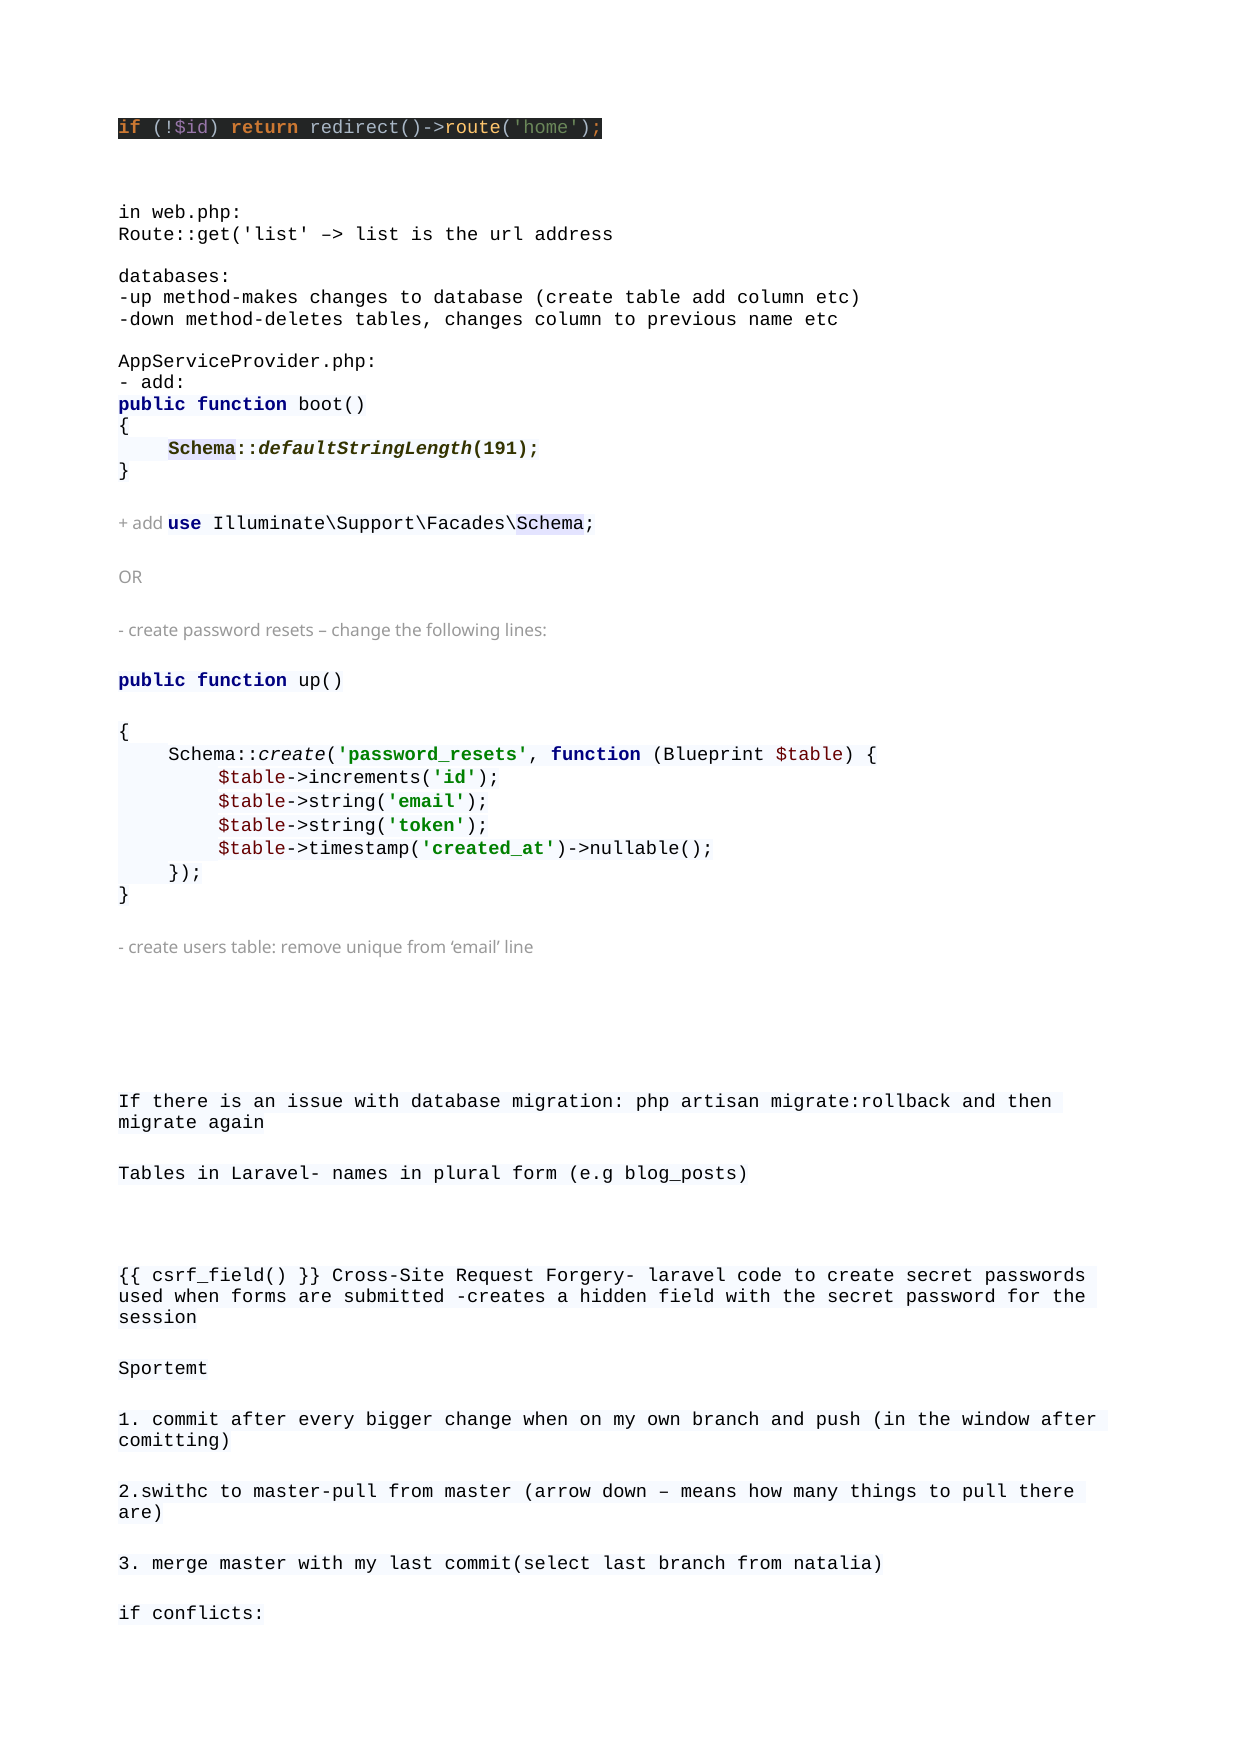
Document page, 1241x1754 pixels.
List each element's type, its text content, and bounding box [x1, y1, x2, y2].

text databases: [118, 267, 1122, 288]
text Tables in Laravel- names in plural form (e.g blog_posts) [118, 1164, 1122, 1185]
text - add: [118, 373, 1122, 394]
text OR [118, 565, 1122, 588]
text Schema::create('password_resets', function (Blueprint $table) { [118, 743, 1122, 766]
text If there is an issue with database migration: php artisan migrate:rollback and then migrate again [118, 1092, 1122, 1134]
text Sportemt [118, 1359, 1122, 1380]
text { [118, 416, 1122, 437]
text public function boot() [118, 394, 1122, 416]
text - create users table: remove unique from ‘email’ line [118, 935, 1122, 959]
text + add use Illuminate\Support\Facades\Schema; [118, 511, 1122, 535]
text Schema::defaultStringLength(191); [118, 437, 1122, 461]
text -up method-makes changes to database (create table add column etc) [118, 288, 1122, 309]
text 2.swithc to master-pull from master (arrow down – means how many things to pull there are) [118, 1481, 1122, 1524]
text } [118, 884, 1122, 906]
text if conflicts: [118, 1604, 1122, 1625]
text $table->increments('id'); [118, 766, 1122, 790]
text }); [118, 861, 1122, 884]
text $table->string('token'); [118, 814, 1122, 837]
text { [118, 721, 1122, 743]
text Route::get('list' –> list is the url address [118, 224, 1122, 246]
text $table->string('email'); [118, 790, 1122, 814]
text - create password resets – change the following lines: [118, 618, 1122, 641]
text 3. merge master with my last commit(select last branch from natalia) [118, 1553, 1122, 1575]
text -down method-deletes tables, changes column to previous name etc [118, 309, 1122, 331]
text {{ csrf_field() }} Cross-Site Request Forgery- laravel code to create secret passwords used when forms are submitted -creates a hidden field with the secret password for the session [118, 1266, 1122, 1329]
text in web.php: [118, 203, 1122, 224]
text if (!$id) return redirect()->route('home'); [118, 118, 1122, 139]
text public function up() [118, 671, 1122, 692]
text AppServiceProvider.php: [118, 352, 1122, 373]
text $table->timestamp('created_at')->nullable(); [118, 837, 1122, 861]
text } [118, 461, 1122, 482]
text 1. commit after every bigger change when on my own branch and push (in the window after comitting) [118, 1409, 1122, 1452]
